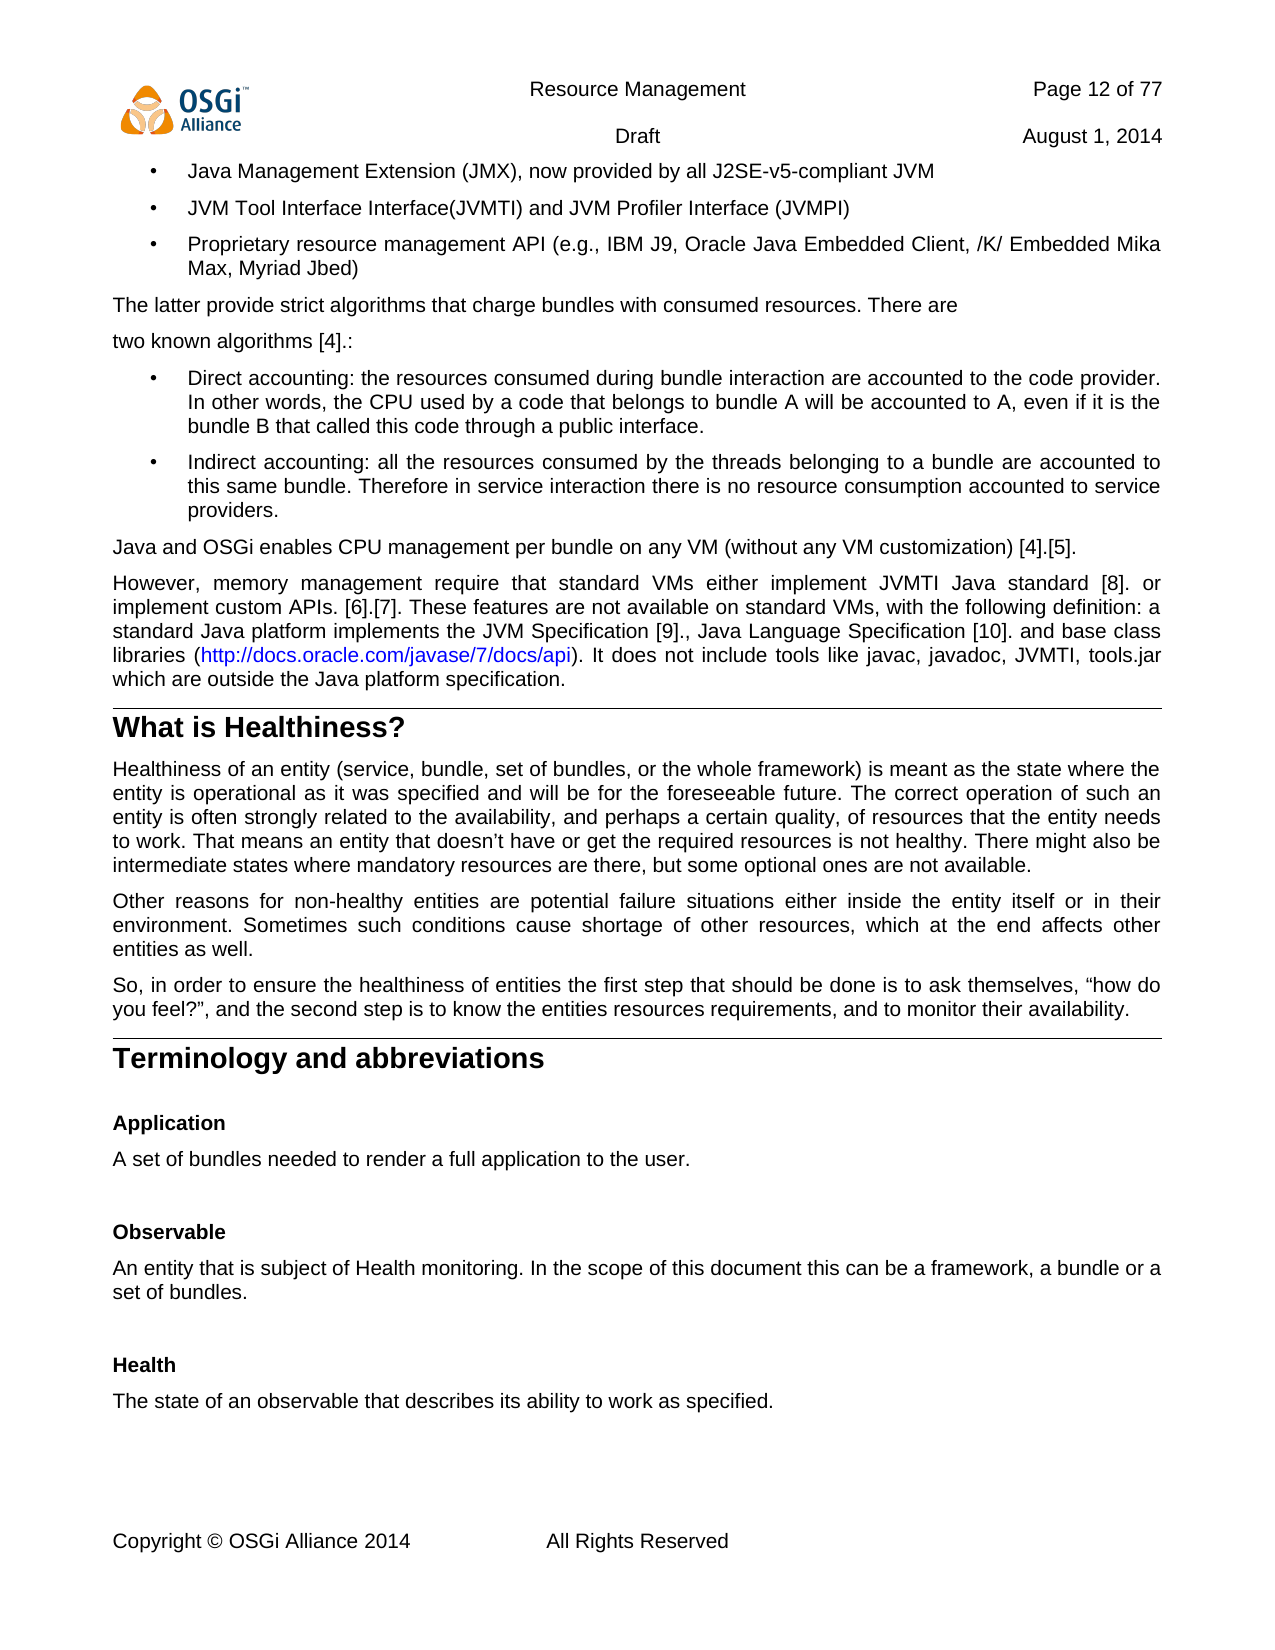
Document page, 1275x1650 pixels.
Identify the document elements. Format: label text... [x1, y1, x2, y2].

text Observable [112, 1220, 1162, 1244]
text Other reasons for non-healthy entities are potential failure situations either inside the entity itself or in their environment. Sometimes such conditions cause shortage of other resources, which at the end affects other entities as well. [112, 889, 1162, 961]
list Indirect accounting: all the resources consumed by the threads belonging to a bundle are accounted to this same bundle. Therefore in service interaction there is no resource consumption accounted to service providers. [150, 450, 1162, 522]
list JVM Tool Interface Interface(JVMTI) and JVM Profiler Interface (JVMPI) [150, 196, 1162, 219]
list Proprietary resource management API (e.g., IBM J9, Oracle Java Embedded Client, /K/ Embedded Mika Max, Myriad Jbed) [150, 232, 1162, 280]
text Java and OSGi enables CPU management per bundle on any VM (without any VM customization) [4].[5]. [112, 534, 1162, 558]
subtitle Terminology and abbreviations [112, 1039, 1162, 1074]
text However, memory management require that standard VMs either implement JVMTI Java standard [8]. or implement custom APIs. [6].[7]. These features are not available on standard VMs, with the following definition: a standard Java platform implements the JVM Specification [9]., Java Language Specification [10]. and base class libraries (http://docs.oracle.com/javase/7/docs/api). It does not include tools like javac, javadoc, JVMTI, tools.jar which are outside the Java platform specification. [112, 571, 1162, 691]
text The state of an observable that describes its ability to work as specified. [112, 1389, 1162, 1413]
text Application [112, 1111, 1162, 1135]
text Health [112, 1353, 1162, 1377]
text The latter provide strict algorithms that charge bundles with consumed resources. There are [112, 293, 1162, 317]
text Healthiness of an entity (service, bundle, set of bundles, or the whole framework) is meant as the state where the entity is operational as it was specified and will be for the foreseeable future. The correct operation of such an entity is often strongly related to the availability, and perhaps a certain quality, of resources that the entity needs to work. That means an entity that doesn’t have or get the required resources is not healthy. There might also be intermediate states where mandatory resources are there, but some optional ones are not available. [112, 757, 1162, 876]
text An entity that is subject of Health monitoring. In the scope of this document this can be a framework, a bundle or a set of bundles. [112, 1256, 1162, 1304]
picture [113, 78, 257, 142]
subtitle What is Healthiness? [112, 709, 1162, 744]
text two known algorithms [4].: [112, 329, 1162, 353]
list Java Management Extension (JMX), now provided by all J2SE-v5-compliant JVM [150, 159, 1162, 183]
text So, in order to ensure the healthiness of entities the first step that should be done is to ask themselves, “how do you feel?”, and the second step is to know the entities resources requirements, and to monitor their availability. [112, 973, 1162, 1021]
list Direct accounting: the resources consumed during bundle interaction are accounted to the code provider. In other words, the CPU used by a code that belongs to bundle A will be accounted to A, even if it is the bundle B that called this code through a public interface. [150, 366, 1162, 437]
text A set of bundles needed to render a full application to the user. [112, 1147, 1162, 1171]
